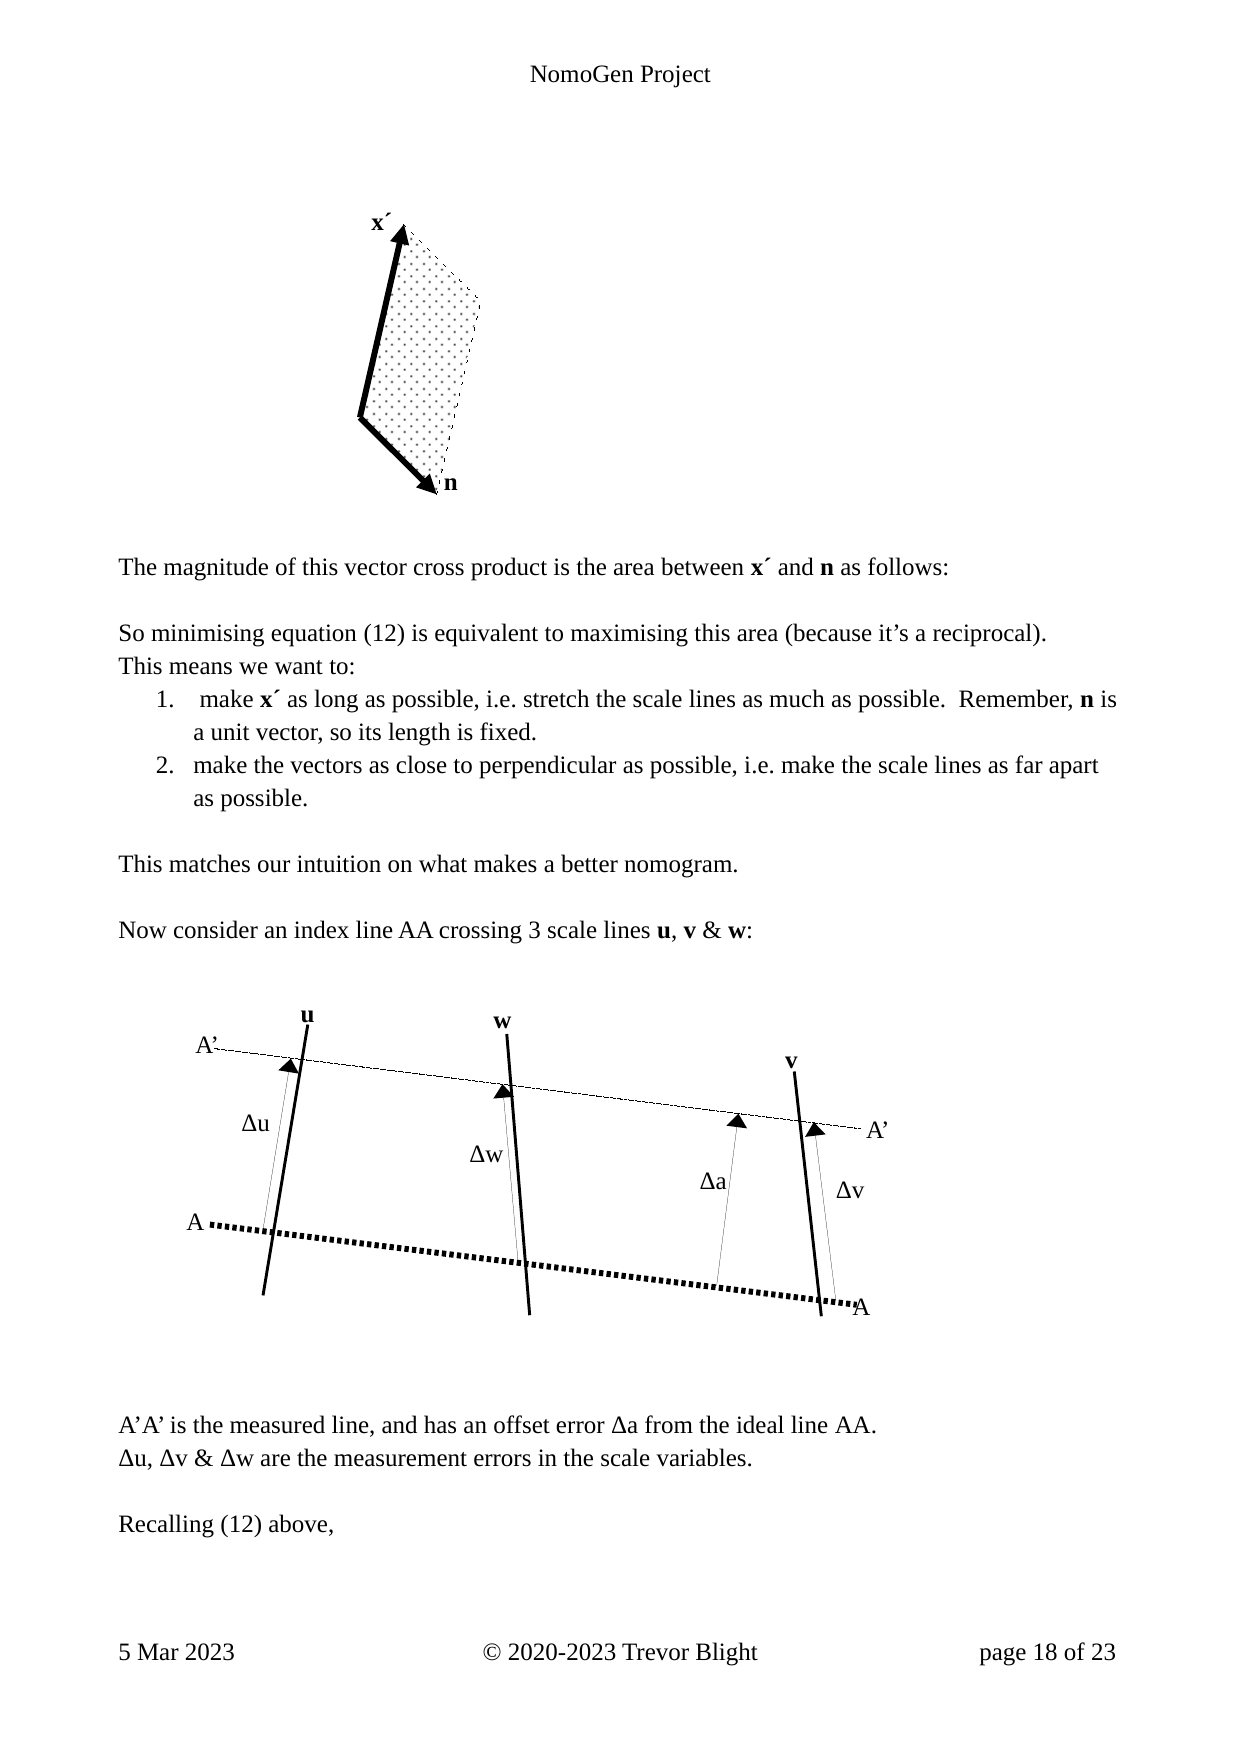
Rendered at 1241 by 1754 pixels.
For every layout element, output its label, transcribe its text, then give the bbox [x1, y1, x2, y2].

text This means we want to: [118, 651, 1122, 680]
list make the vectors as close to perpendicular as possible, i.e. make the scale lines as far apart as possible. [156, 750, 1122, 812]
list make x´ as long as possible, i.e. stretch the scale lines as much as possible. Remember, n is a unit vector, so its length is fixed. [156, 684, 1122, 746]
text Δu, Δv & Δw are the measurement errors in the scale variables. [118, 1443, 1122, 1472]
text Recalling (12) above, [118, 1509, 1122, 1538]
text Now consider an index line AA crossing 3 scale lines u, v & w: [118, 915, 1122, 944]
text This matches our intuition on what makes a better nomogram. [118, 849, 1122, 878]
text So minimising equation (12) is equivalent to maximising this area (because it’s a reciprocal). [118, 618, 1122, 647]
text A’A’ is the measured line, and has an offset error Δa from the ideal line AA. [118, 1411, 1122, 1439]
text The magnitude of this vector cross product is the area between x´ and n as follows: [118, 150, 1122, 581]
picture [364, 227, 481, 492]
